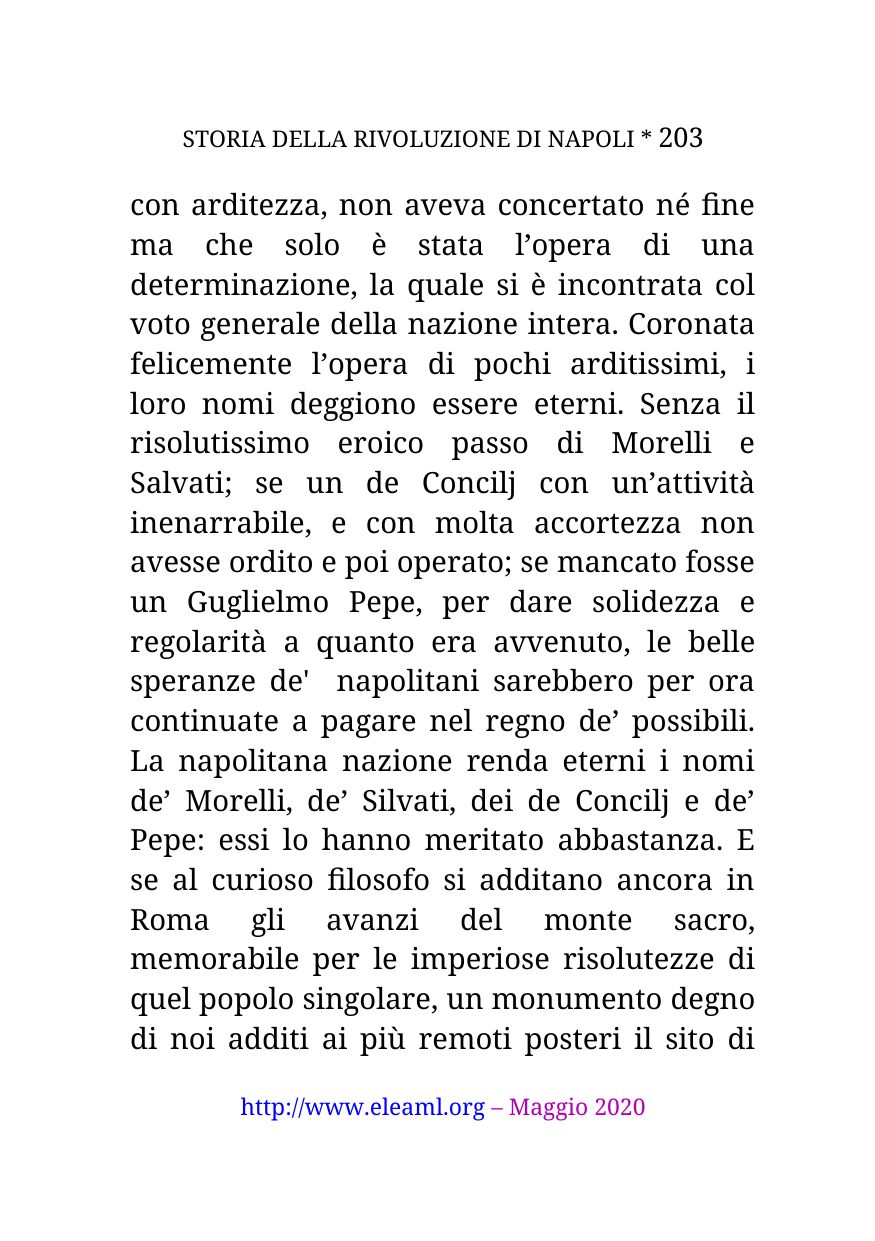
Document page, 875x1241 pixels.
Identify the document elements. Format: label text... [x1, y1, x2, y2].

text con arditezza, non aveva concertato né fine ma che solo è stata l’opera di una determinazione, la quale si è incontrata col voto generale della nazione intera. Coronata felicemente l’opera di pochi arditissimi, i loro nomi deggiono essere eterni. Senza il risolutissimo eroico passo di Morelli e Salvati; se un de Concilj con un’attività inenarrabile, e con molta accortezza non avesse ordito e poi operato; se mancato fosse un Guglielmo Pepe, per dare solidezza e regolarità a quanto era avvenuto, le belle speranze de' napolitani sarebbero per ora continuate a pagare nel regno de’ possibili. La napolitana nazione renda eterni i nomi de’ Morelli, de’ Silvati, dei de Concilj e de’ Pepe: essi lo hanno meritato abbastanza. E se al curioso filosofo si additano ancora in Roma gli avanzi del monte sacro, memorabile per le imperiose risolutezze di quel popolo singolare, un monumento degno di noi additi ai più remoti posteri il sito di [130, 184, 756, 1058]
